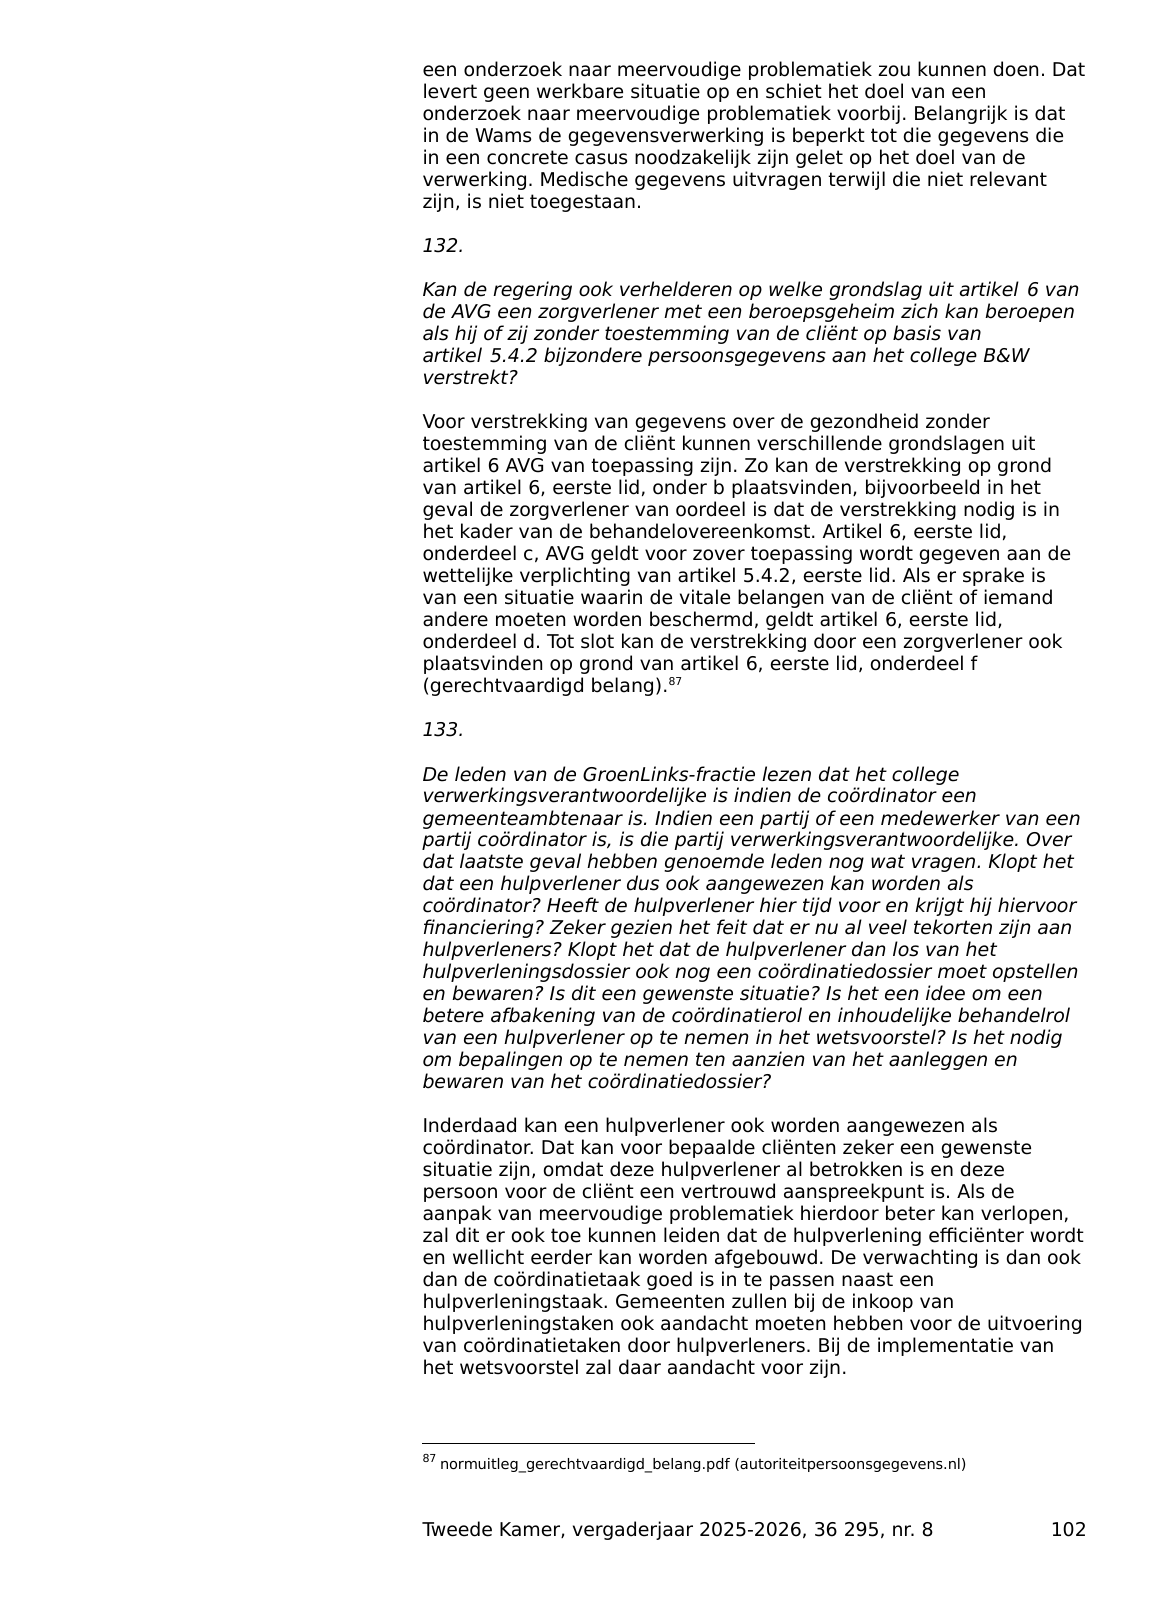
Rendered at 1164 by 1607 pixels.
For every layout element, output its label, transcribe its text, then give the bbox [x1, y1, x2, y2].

text Inderdaad kan een hulpverlener ook worden aangewezen als coördinator. Dat kan voor bepaalde cliënten zeker een gewenste situatie zijn, omdat deze hulpverlener al betrokken is en deze persoon voor de cliënt een vertrouwd aanspreekpunt is. Als de aanpak van meervoudige problematiek hierdoor beter kan verlopen, zal dit er ook toe kunnen leiden dat de hulpverlening efficiënter wordt en wellicht eerder kan worden afgebouwd. De verwachting is dan ook dan de coördinatietaak goed is in te passen naast een hulpverleningstaak. Gemeenten zullen bij de inkoop van hulpverleningstaken ook aandacht moeten hebben voor de uitvoering van coördinatietaken door hulpverleners. Bij de implementatie van het wetsvoorstel zal daar aandacht voor zijn. [422, 1115, 1087, 1379]
subtitle 132. [422, 235, 1087, 257]
text een onderzoek naar meervoudige problematiek zou kunnen doen. Dat levert geen werkbare situatie op en schiet het doel van een onderzoek naar meervoudige problematiek voorbij. Belangrijk is dat in de Wams de gegevensverwerking is beperkt tot die gegevens die in een concrete casus noodzakelijk zijn gelet op het doel van de verwerking. Medische gegevens uitvragen terwijl die niet relevant zijn, is niet toegestaan. [422, 59, 1087, 213]
subtitle 133. [422, 719, 1087, 741]
text normuitleg_gerechtvaardigd_belang.pdf (autoriteitpersoonsgegevens.nl) [422, 1452, 1087, 1474]
text De leden van de GroenLinks-fractie lezen dat het college verwerkingsverantwoordelijke is indien de coördinator een gemeenteambtenaar is. Indien een partij of een medewerker van een partij coördinator is, is die partij verwerkingsverantwoordelijke. Over dat laatste geval hebben genoemde leden nog wat vragen. Klopt het dat een hulpverlener dus ook aangewezen kan worden als coördinator? Heeft de hulpverlener hier tijd voor en krijgt hij hiervoor financiering? Zeker gezien het feit dat er nu al veel tekorten zijn aan hulpverleners? Klopt het dat de hulpverlener dan los van het hulpverleningsdossier ook nog een coördinatiedossier moet opstellen en bewaren? Is dit een gewenste situatie? Is het een idee om een betere afbakening van de coördinatierol en inhoudelijke behandelrol van een hulpverlener op te nemen in het wetsvoorstel? Is het nodig om bepalingen op te nemen ten aanzien van het aanleggen en bewaren van het coördinatiedossier? [422, 763, 1087, 1093]
text Voor verstrekking van gegevens over de gezondheid zonder toestemming van de cliënt kunnen verschillende grondslagen uit artikel 6 AVG van toepassing zijn. Zo kan de verstrekking op grond van artikel 6, eerste lid, onder b plaatsvinden, bijvoorbeeld in het geval de zorgverlener van oordeel is dat de verstrekking nodig is in het kader van de behandelovereenkomst. Artikel 6, eerste lid, onderdeel c, AVG geldt voor zover toepassing wordt gegeven aan de wettelijke verplichting van artikel 5.4.2, eerste lid. Als er sprake is van een situatie waarin de vitale belangen van de cliënt of iemand andere moeten worden beschermd, geldt artikel 6, eerste lid, onderdeel d. Tot slot kan de verstrekking door een zorgverlener ook plaatsvinden op grond van artikel 6, eerste lid, onderdeel f (gerechtvaardigd belang). [422, 411, 1087, 697]
text Kan de regering ook verhelderen op welke grondslag uit artikel 6 van de AVG een zorgverlener met een beroepsgeheim zich kan beroepen als hij of zij zonder toestemming van de cliënt op basis van artikel 5.4.2 bijzondere persoonsgegevens aan het college B&W verstrekt? [422, 279, 1087, 389]
